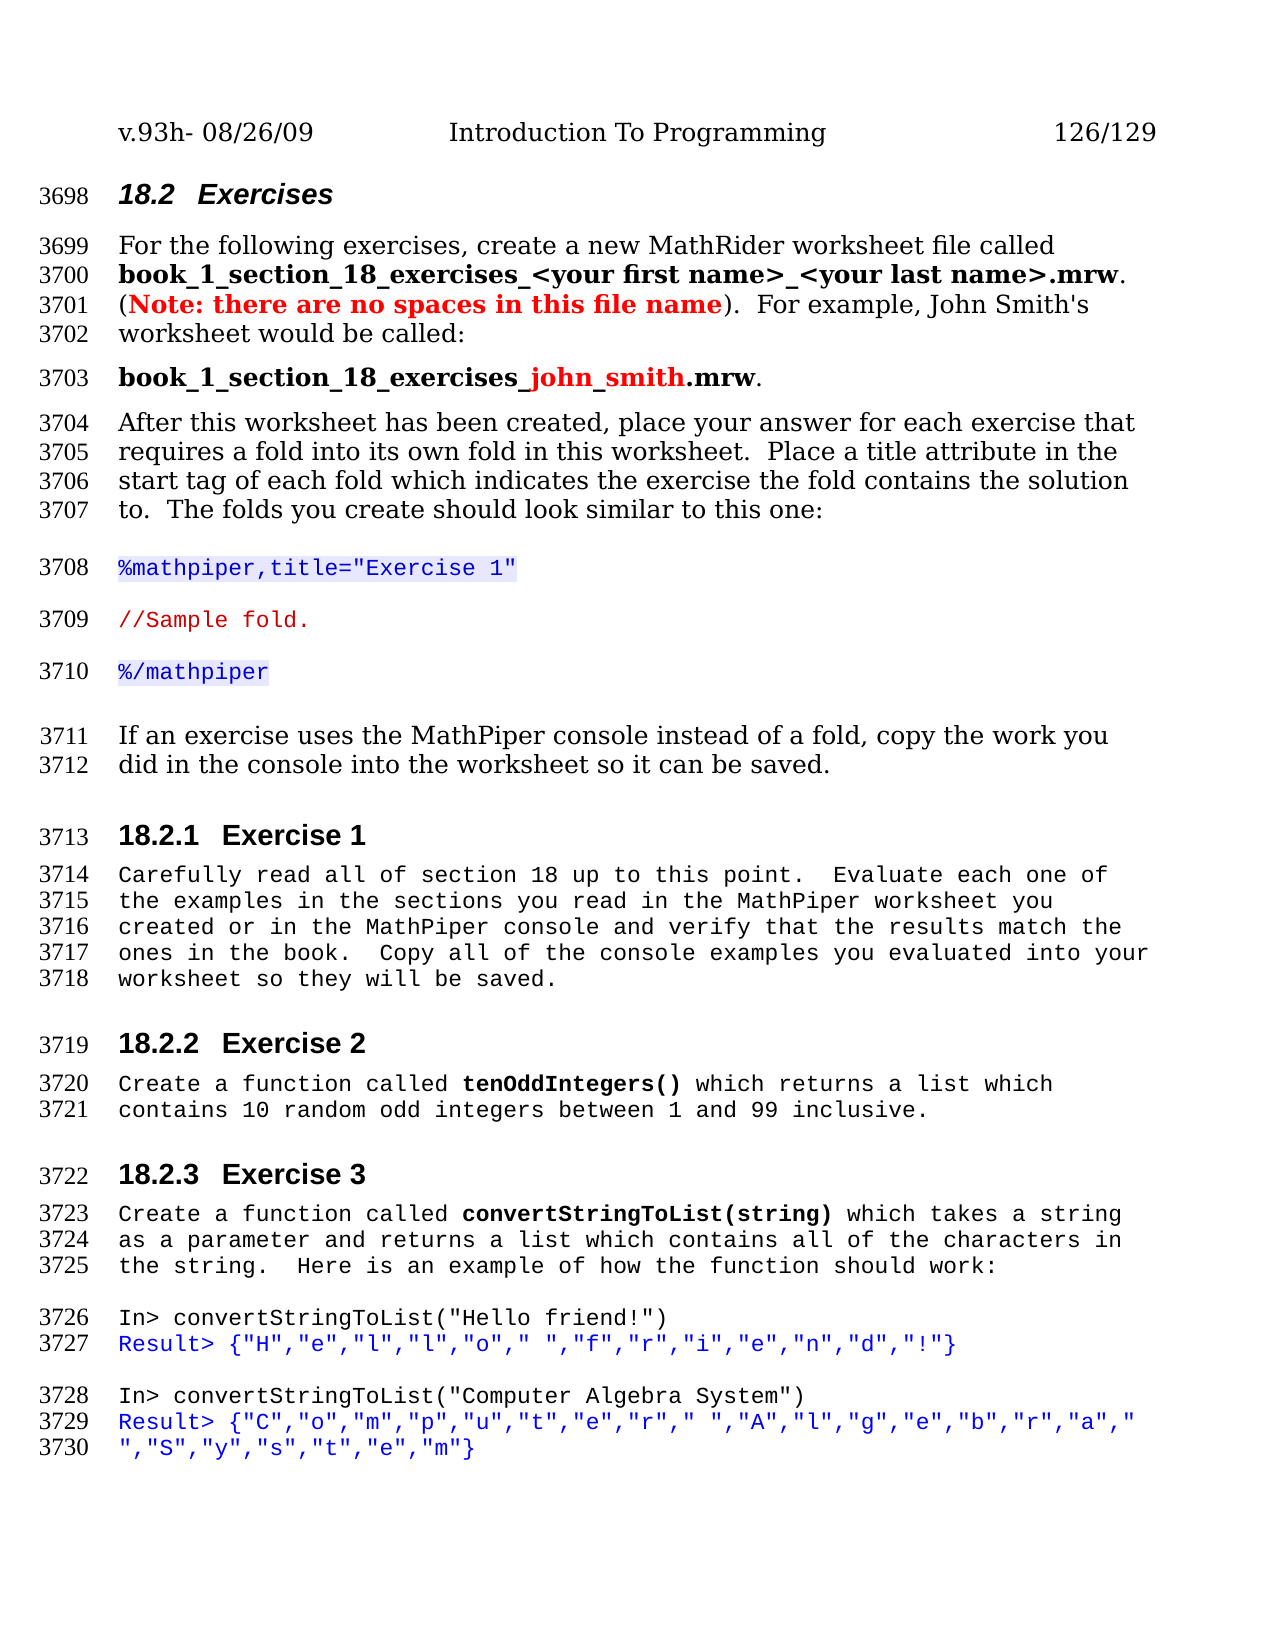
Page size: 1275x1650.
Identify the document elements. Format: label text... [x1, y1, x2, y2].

text Carefully read all of section 18 up to this point. Evaluate each one of the examples in the sections you read in the MathPiper worksheet you created or in the MathPiper console and verify that the results match the ones in the book. Copy all of the console examples you evaluated into your worksheet so they will be saved. [118, 864, 1157, 993]
subtitle Exercise 3 [118, 1157, 1157, 1191]
text If an exercise uses the MathPiper console instead of a fold, copy the work you did in the console into the worksheet so it can be saved. [118, 721, 1157, 779]
text %/mathpiper [118, 660, 1157, 686]
text %mathpiper,title="Exercise 1" [118, 556, 1157, 582]
text For the following exercises, create a new MathRider worksheet file called book_1_section_18_exercises_<your first name>_<your last name>.mrw. (Note: there are no spaces in this file name). For example, John Smith's worksheet would be called: [118, 231, 1157, 348]
subtitle Exercise 1 [118, 818, 1157, 852]
text In> convertStringToList("Computer Algebra System") [118, 1384, 1157, 1410]
text //Sample fold. [118, 608, 1157, 634]
text Result> {"H","e","l","l","o"," ","f","r","i","e","n","d","!"} [118, 1332, 1157, 1358]
text Create a function called tenOddIntegers() which returns a list which contains 10 random odd integers between 1 and 99 inclusive. [118, 1072, 1157, 1124]
text Result> {"C","o","m","p","u","t","e","r"," ","A","l","g","e","b","r","a"," ","S","y","s","t","e","m"} [118, 1410, 1157, 1462]
text Create a function called convertStringToList(string) which takes a string as a parameter and returns a list which contains all of the characters in the string. Here is an example of how the function should work: [118, 1202, 1157, 1280]
subtitle Exercise 2 [118, 1027, 1157, 1060]
text In> convertStringToList("Hello friend!") [118, 1306, 1157, 1332]
text book_1_section_18_exercises_john_smith.mrw. [118, 363, 1157, 393]
subtitle Exercises [118, 177, 1157, 210]
text After this worksheet has been created, place your answer for each exercise that requires a fold into its own fold in this worksheet. Place a title attribute in the start tag of each fold which indicates the exercise the fold contains the solution to. The folds you create should look similar to this one: [118, 408, 1157, 524]
